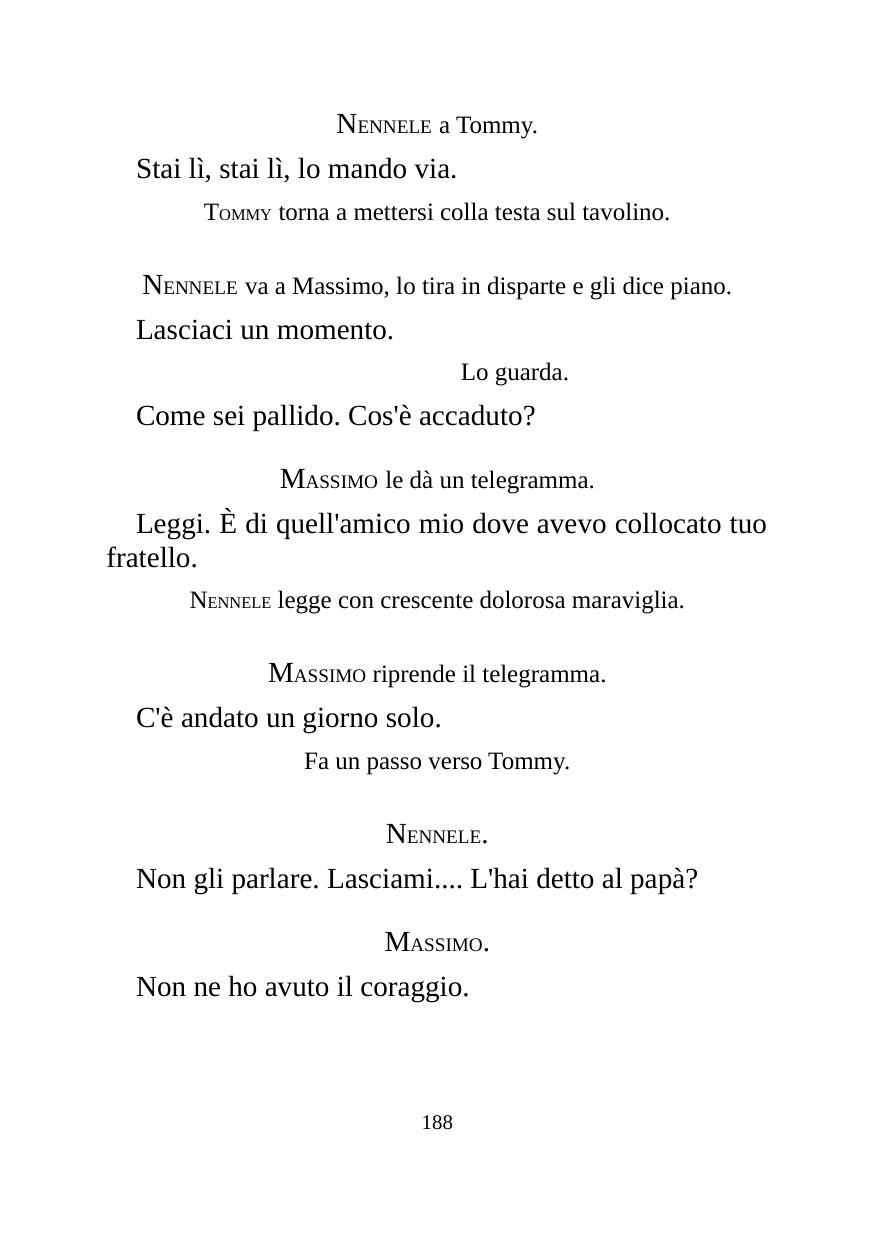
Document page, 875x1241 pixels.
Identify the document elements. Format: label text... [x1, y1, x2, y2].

text Non ne ho avuto il coraggio. [106, 969, 768, 1003]
text Massimo riprende il telegramma. [106, 655, 768, 689]
text Nennele. [106, 816, 768, 849]
text Massimo. [106, 924, 768, 958]
text Tommy torna a mettersi colla testa sul tavolino. [106, 197, 768, 226]
text Come sei pallido. Cos'è accaduto? [106, 398, 768, 432]
text Nennele va a Massimo, lo tira in disparte e gli dice piano. [106, 267, 768, 300]
text Lo guarda. [461, 357, 768, 386]
text Nennele legge con crescente dolorosa maraviglia. [106, 585, 768, 614]
text Fa un passo verso Tommy. [106, 746, 768, 774]
text Non gli parlare. Lasciami.... L'hai detto al papà? [106, 861, 768, 895]
text Massimo le dà un telegramma. [106, 461, 768, 494]
text Leggi. È di quell'amico mio dove avevo collocato tuo fratello. [106, 506, 768, 573]
text Lasciaci un momento. [106, 312, 768, 346]
text C'è andato un giorno solo. [106, 701, 768, 734]
text Stai lì, stai lì, lo mando via. [106, 152, 768, 185]
text Nennele a Tommy. [106, 106, 768, 140]
